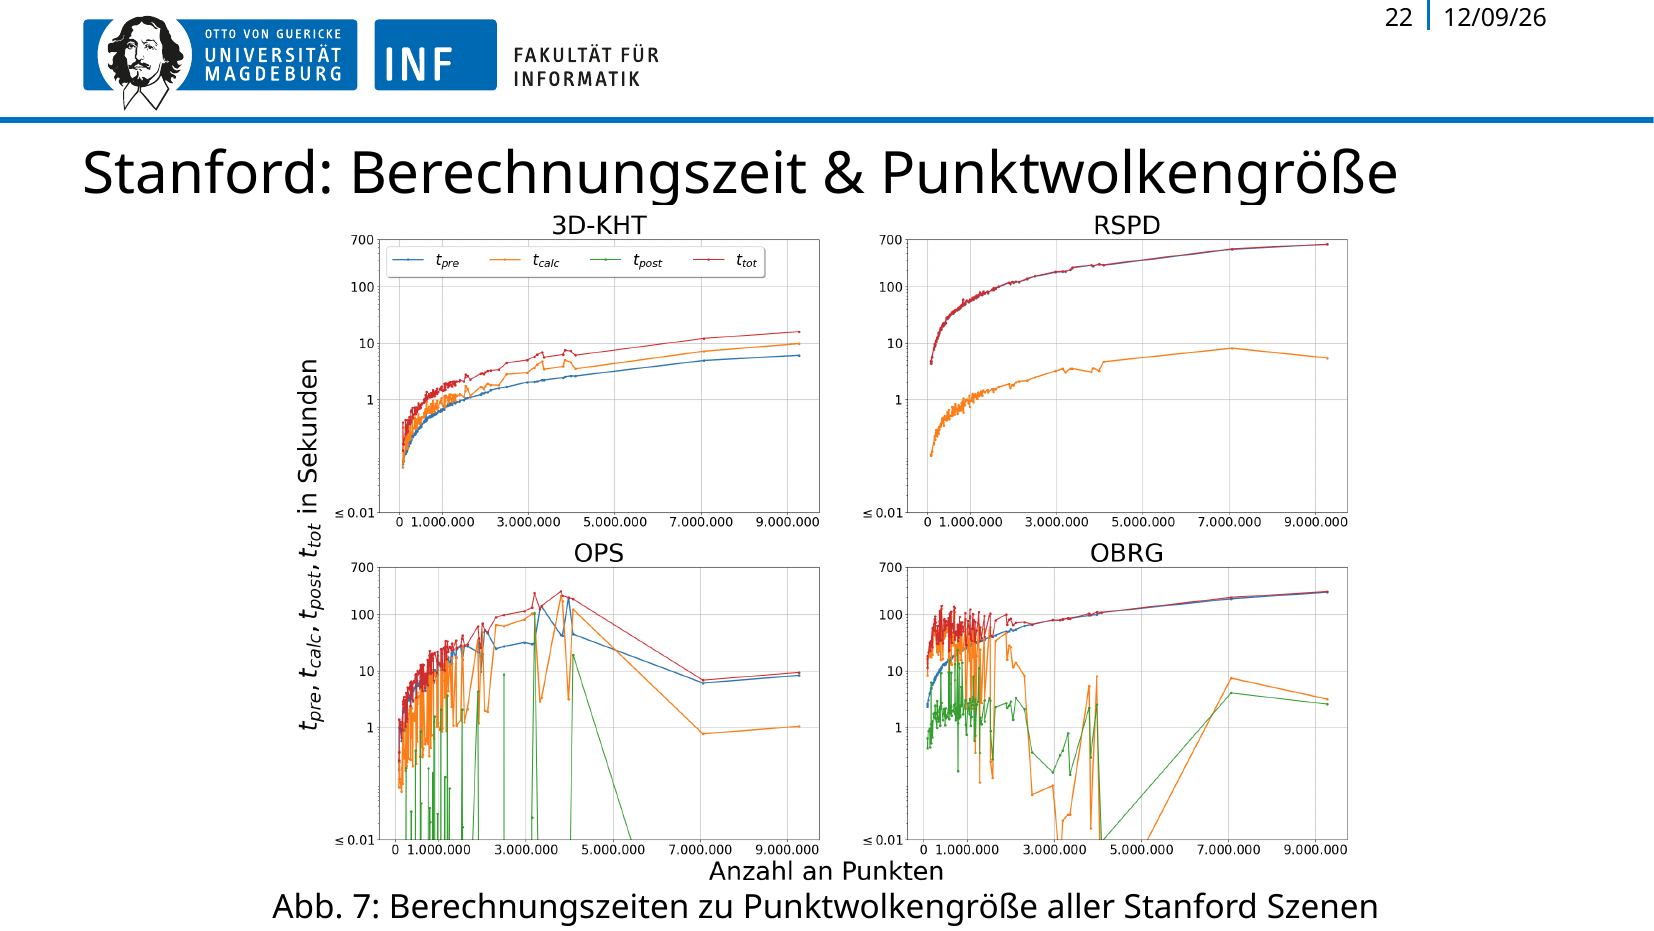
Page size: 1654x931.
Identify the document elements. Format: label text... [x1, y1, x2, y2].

text_box Abb. 7: Berechnungszeiten zu Punktwolkengröße aller Stanford Szenen [234, 875, 1420, 931]
picture [260, 205, 1393, 875]
title Stanford: Berechnungszeit & Punktwolkengröße [82, 131, 1571, 211]
